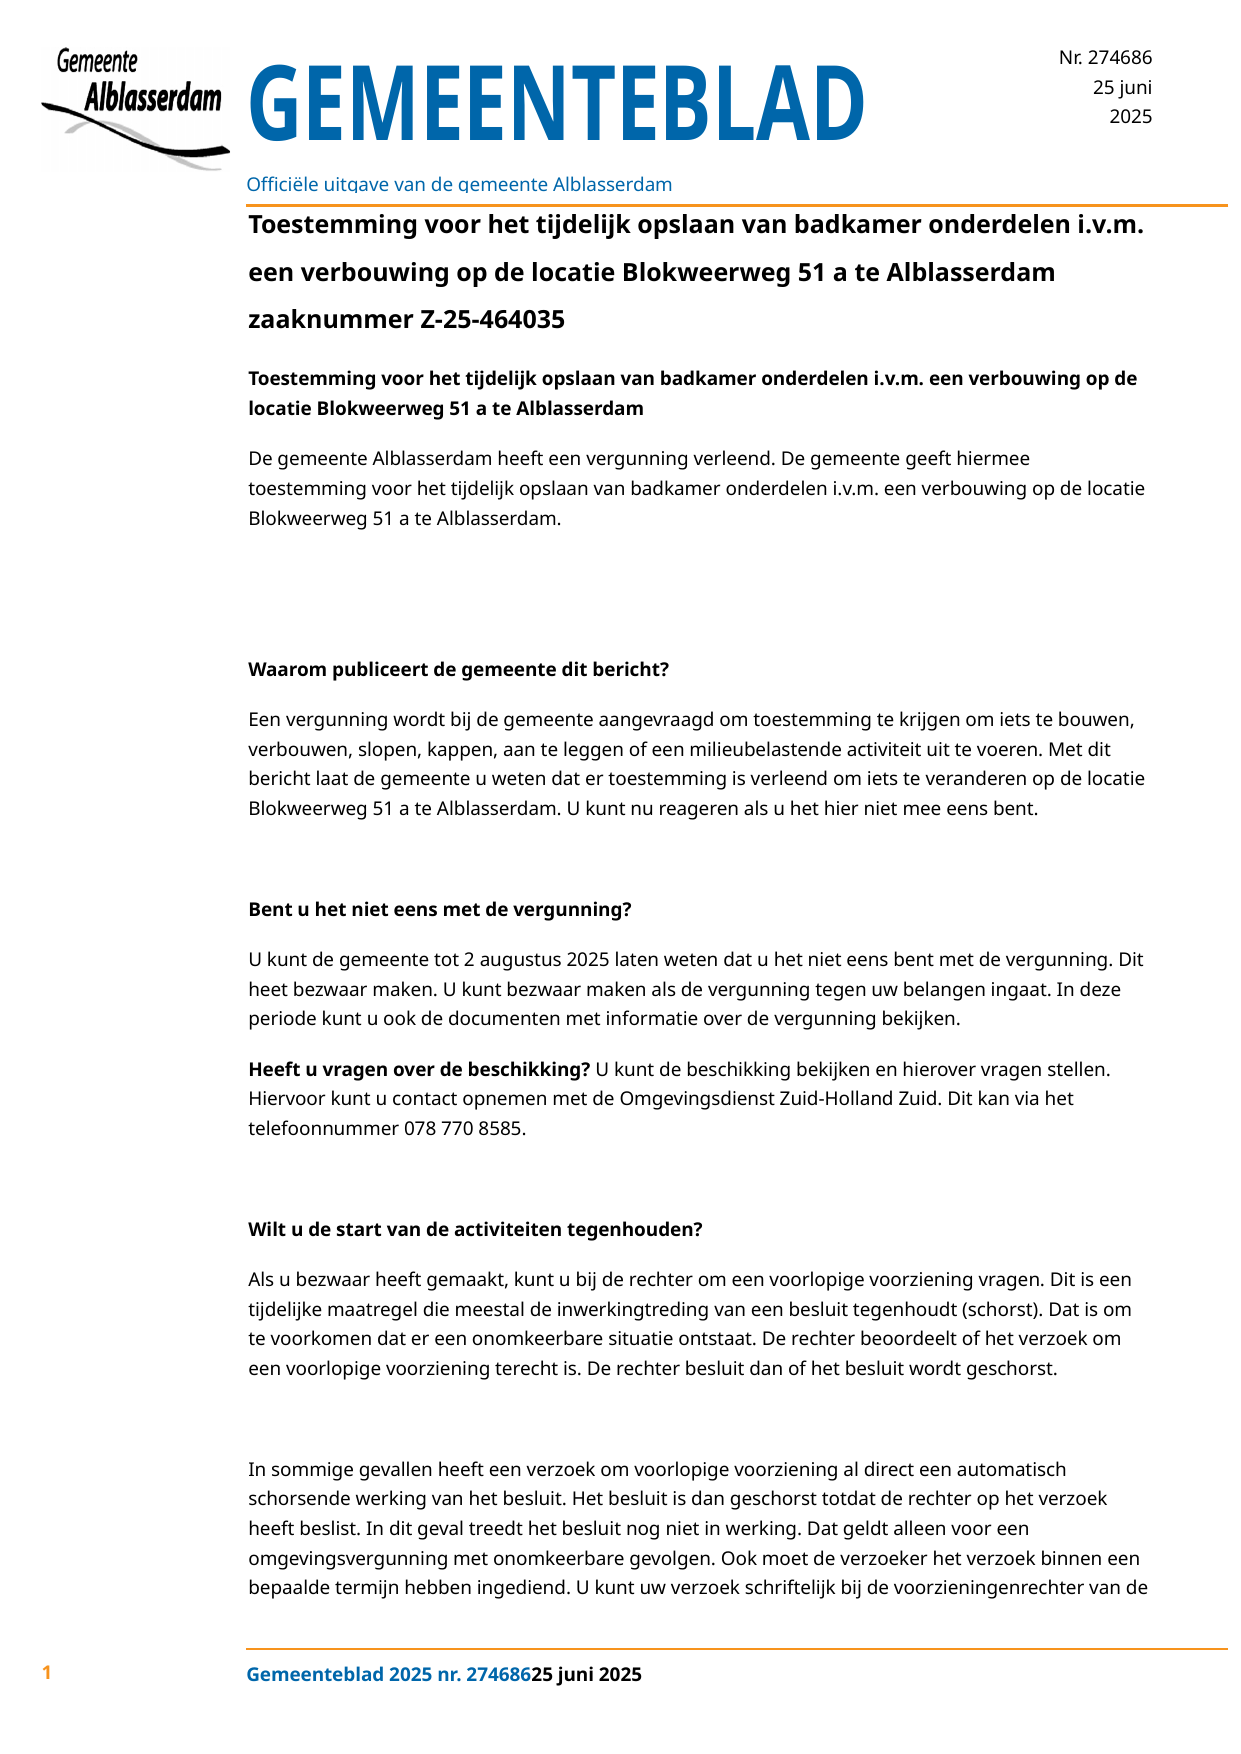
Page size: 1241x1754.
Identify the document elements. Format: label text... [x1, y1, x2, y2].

text De gemeente Alblasserdam heeft een vergunning verleend. De gemeente geeft hiermee toestemming voor het tijdelijk opslaan van badkamer onderdelen i.v.m. een verbouwing op de locatie Blokweerweg 51 a te Alblasserdam. [248, 446, 1152, 530]
text In sommige gevallen heeft een verzoek om voorlopige voorziening al direct een automatisch schorsende werking van het besluit. Het besluit is dan geschorst totdat de rechter op het verzoek heeft beslist. In dit geval treedt het besluit nog niet in werking. Dat geldt alleen voor een omgevingsvergunning met onomkeerbare gevolgen. Ook moet de verzoeker het verzoek binnen een bepaalde termijn hebben ingediend. U kunt uw verzoek schriftelijk bij de voorzieningenrechter van de [248, 1456, 1152, 1600]
text Toestemming voor het tijdelijk opslaan van badkamer onderdelen i.v.m. een verbouwing op de locatie Blokweerweg 51 a te Alblasserdam zaaknummer Z-25-464035 [248, 207, 1152, 336]
text U kunt de gemeente tot 2 augustus 2025 laten weten dat u het niet eens bent met de vergunning. Dit heet bezwaar maken. U kunt bezwaar maken als de vergunning tegen uw belangen ingaat. In deze periode kunt u ook de documenten met informatie over de vergunning bekijken. [248, 946, 1152, 1031]
text Bent u het niet eens met de vergunning? [248, 896, 1152, 922]
text Een vergunning wordt bij de gemeente aangevraagd om toestemming te krijgen om iets te bouwen, verbouwen, slopen, kappen, aan te leggen of een milieubelastende activiteit uit te voeren. Met dit bericht laat de gemeente u weten dat er toestemming is verleend om iets te veranderen op de locatie Blokweerweg 51 a te Alblasserdam. U kunt nu reageren als u het hier niet mee eens bent. [248, 706, 1152, 821]
text Toestemming voor het tijdelijk opslaan van badkamer onderdelen i.v.m. een verbouwing op de locatie Blokweerweg 51 a te Alblasserdam [248, 366, 1152, 421]
text Als u bezwaar heeft gemaakt, kunt u bij de rechter om een voorlopige voorziening vragen. Dit is een tijdelijke maatregel die meestal de inwerkingtreding van een besluit tegenhoudt (schorst). Dat is om te voorkomen dat er een onomkeerbare situatie ontstaat. De rechter beoordeelt of het verzoek om een voorlopige voorziening terecht is. De rechter besluit dan of het besluit wordt geschorst. [248, 1266, 1152, 1381]
picture [41, 47, 231, 172]
text Waarom publiceert de gemeente dit bericht? [248, 656, 1152, 682]
text Wilt u de start van de activiteiten tegenhouden? [248, 1216, 1152, 1242]
text Heeft u vragen over de beschikking? U kunt de beschikking bekijken en hierover vragen stellen. Hiervoor kunt u contact opnemen met de Omgevingsdienst Zuid-Holland Zuid. Dit kan via het telefoonnummer 078 770 8585. [248, 1056, 1152, 1141]
